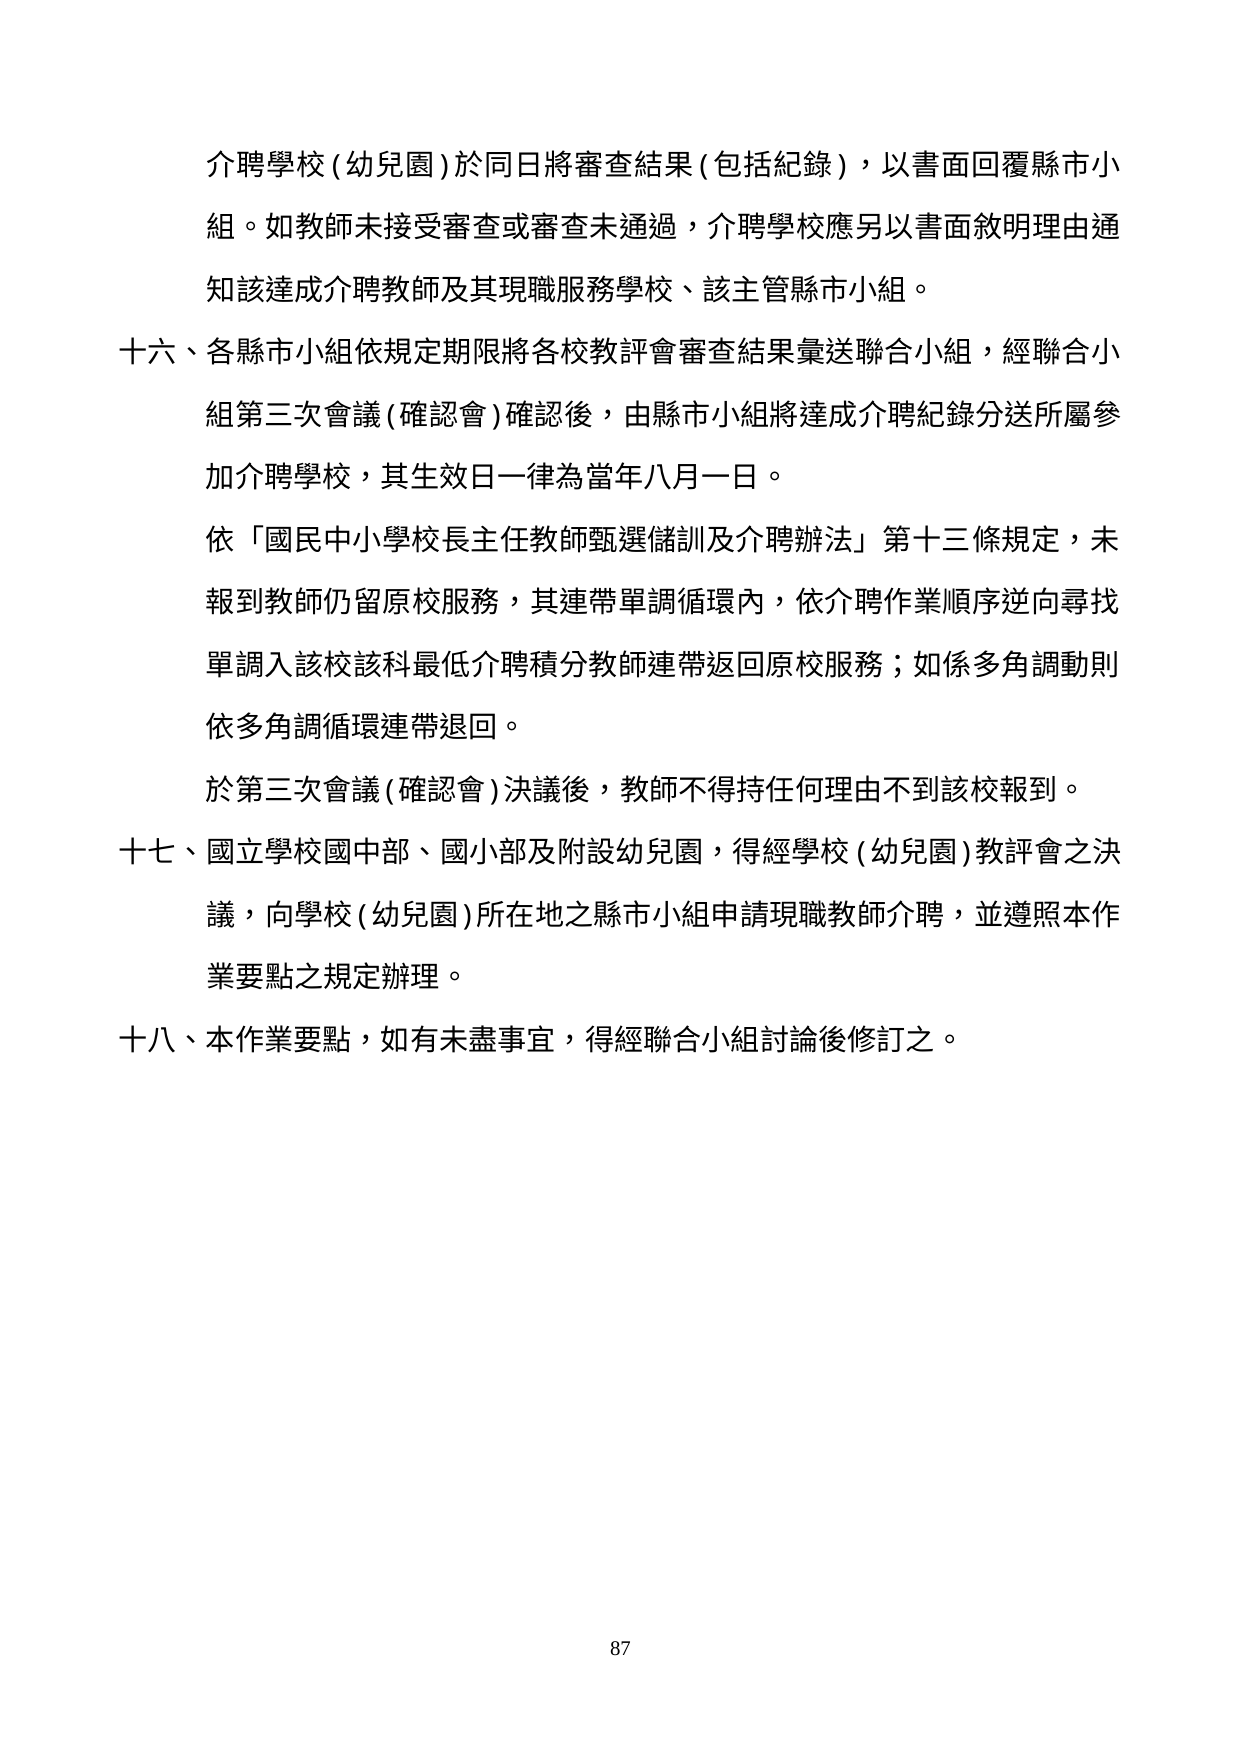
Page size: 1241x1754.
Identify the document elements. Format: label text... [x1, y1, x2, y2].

text 十六、各縣市小組依規定期限將各校教評會審查結果彙送聯合小組，經聯合小組第三次會議(確認會)確認後，由縣市小組將達成介聘紀錄分送所屬參加介聘學校，其生效日一律為當年八月一日。 [118, 308, 1122, 496]
text 依「國民中小學校長主任教師甄選儲訓及介聘辦法」第十三條規定，未報到教師仍留原校服務，其連帶單調循環內，依介聘作業順序逆向尋找單調入該校該科最低介聘積分教師連帶返回原校服務；如係多角調動則依多角調循環連帶退回。 [206, 496, 1122, 746]
text 十八、本作業要點，如有未盡事宜，得經聯合小組討論後修訂之。 [118, 996, 1122, 1058]
text 於第三次會議(確認會)決議後，教師不得持任何理由不到該校報到。 [118, 746, 1122, 808]
text 十七、國立學校國中部、國小部及附設幼兒園，得經學校(幼兒園)教評會之決議，向學校(幼兒園)所在地之縣市小組申請現職教師介聘，並遵照本作業要點之規定辦理。 [118, 808, 1122, 996]
text 介聘學校(幼兒園)於同日將審查結果(包括紀錄)，以書面回覆縣市小組。如教師未接受審查或審查未通過，介聘學校應另以書面敘明理由通知該達成介聘教師及其現職服務學校、該主管縣市小組。 [207, 121, 1122, 308]
